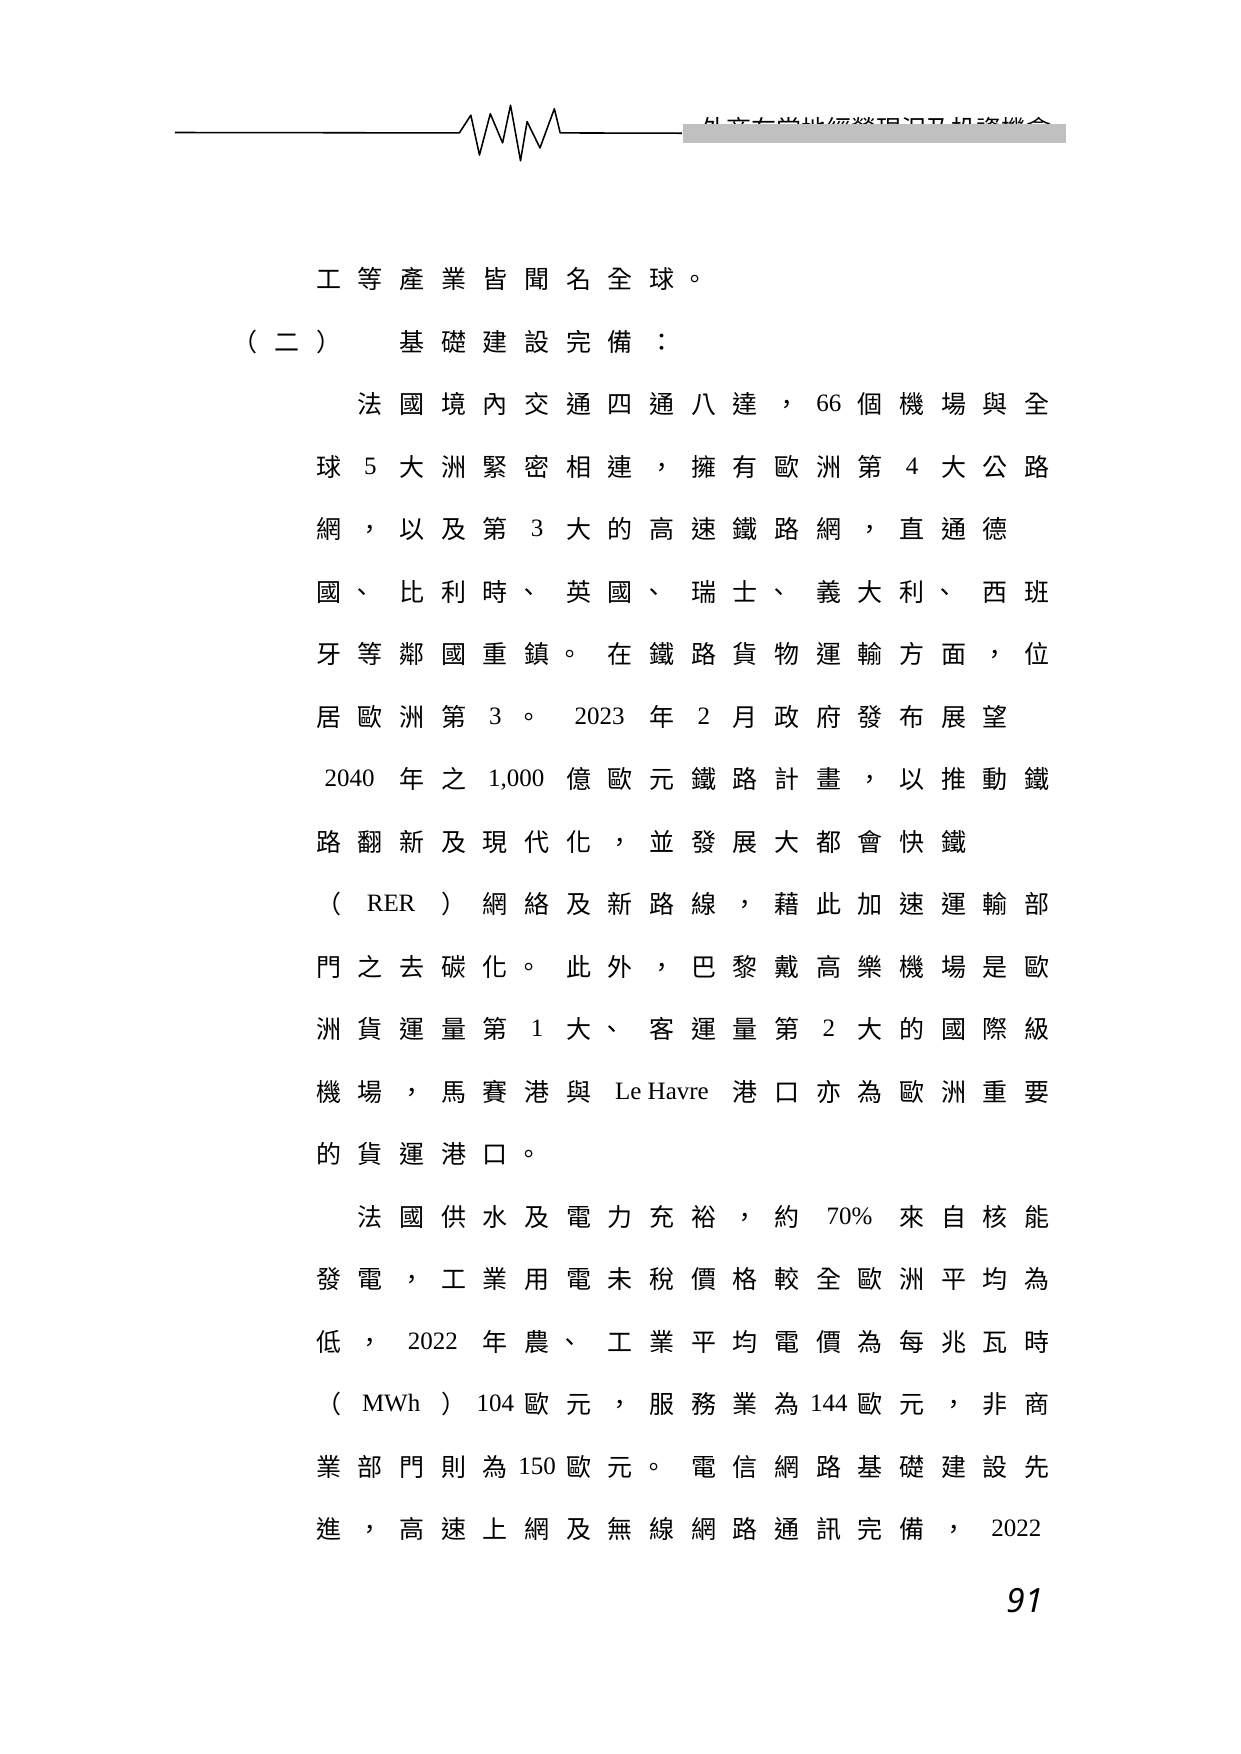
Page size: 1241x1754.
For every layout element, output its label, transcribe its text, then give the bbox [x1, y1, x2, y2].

text （二） 基礎建設完備： [207, 299, 1058, 361]
text 法國境內交通四通八達，66個機場與全球5大洲緊密相連，擁有歐洲第4大公路網，以及第3大的高速鐵路網，直通德國、比利時、英國、瑞士、義大利、西班牙等鄰國重鎮。在鐵路貨物運輸方面，位居歐洲第3。2023年2月政府發布展望2040年之1,000億歐元鐵路計畫，以推動鐵路翻新及現代化，並發展大都會快鐵（RER）網絡及新路線，藉此加速運輸部門之去碳化。此外，巴黎戴高樂機場是歐洲貨運量第1大、客運量第2大的國際級機場，馬賽港與Le Havre港口亦為歐洲重要的貨運港口。 [281, 361, 1058, 1174]
text 法國供水及電力充裕，約70%來自核能發電，工業用電未稅價格較全歐洲平均為低，2022年農、工業平均電價為每兆瓦時（MWh）104歐元，服務業為144歐元，非商業部門則為150歐元。電信網路基礎建設先進，高速上網及無線網路通訊完備，2022 [281, 1174, 1058, 1549]
text 工等產業皆聞名全球。 [281, 236, 1058, 299]
